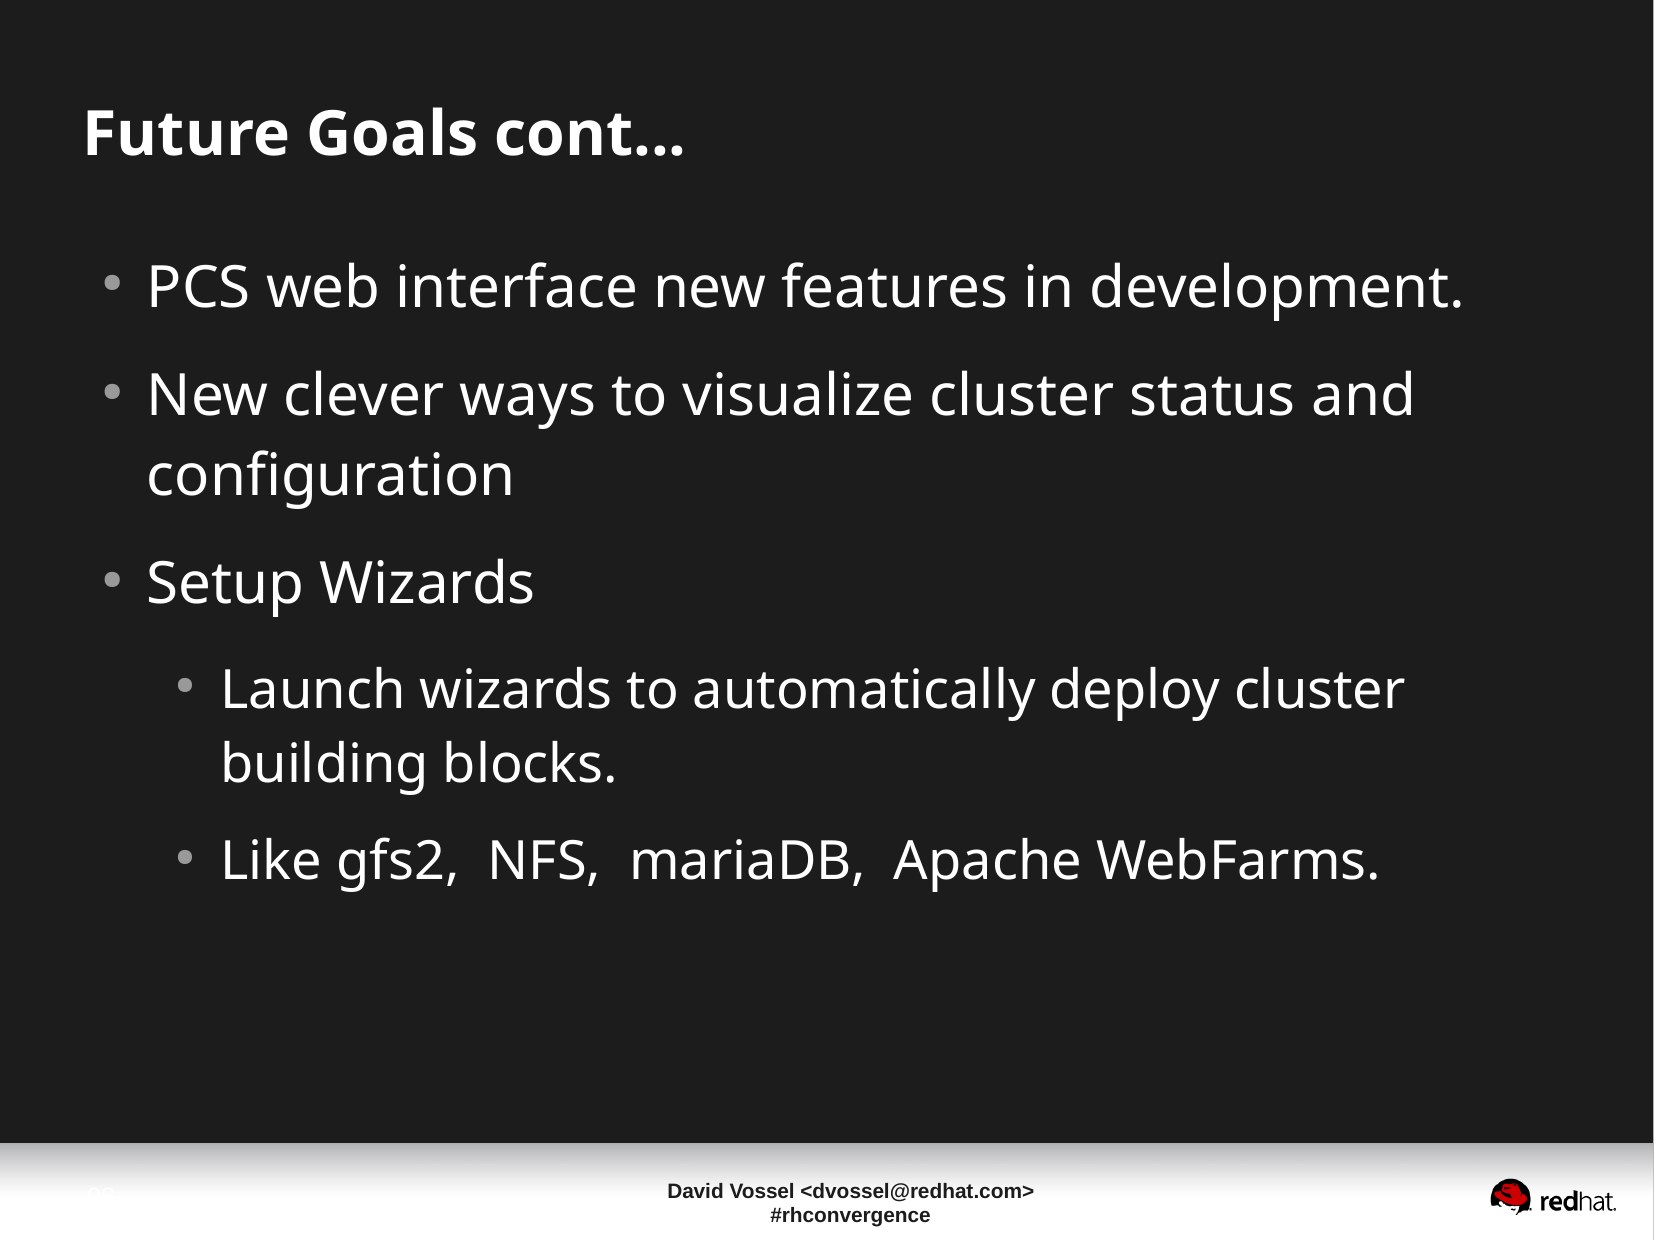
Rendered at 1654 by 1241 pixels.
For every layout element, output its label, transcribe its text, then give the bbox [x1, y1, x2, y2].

title Future Goals cont... [82, 37, 1571, 226]
list PCS web interface new features in development. New clever ways to visualize cluster status and configuration Setup Wizards Launch wizards to automatically deploy cluster building blocks. Like gfs2, NFS, mariaDB, Apache WebFarms. [86, 244, 1576, 724]
picture [0, 1143, 1654, 1241]
